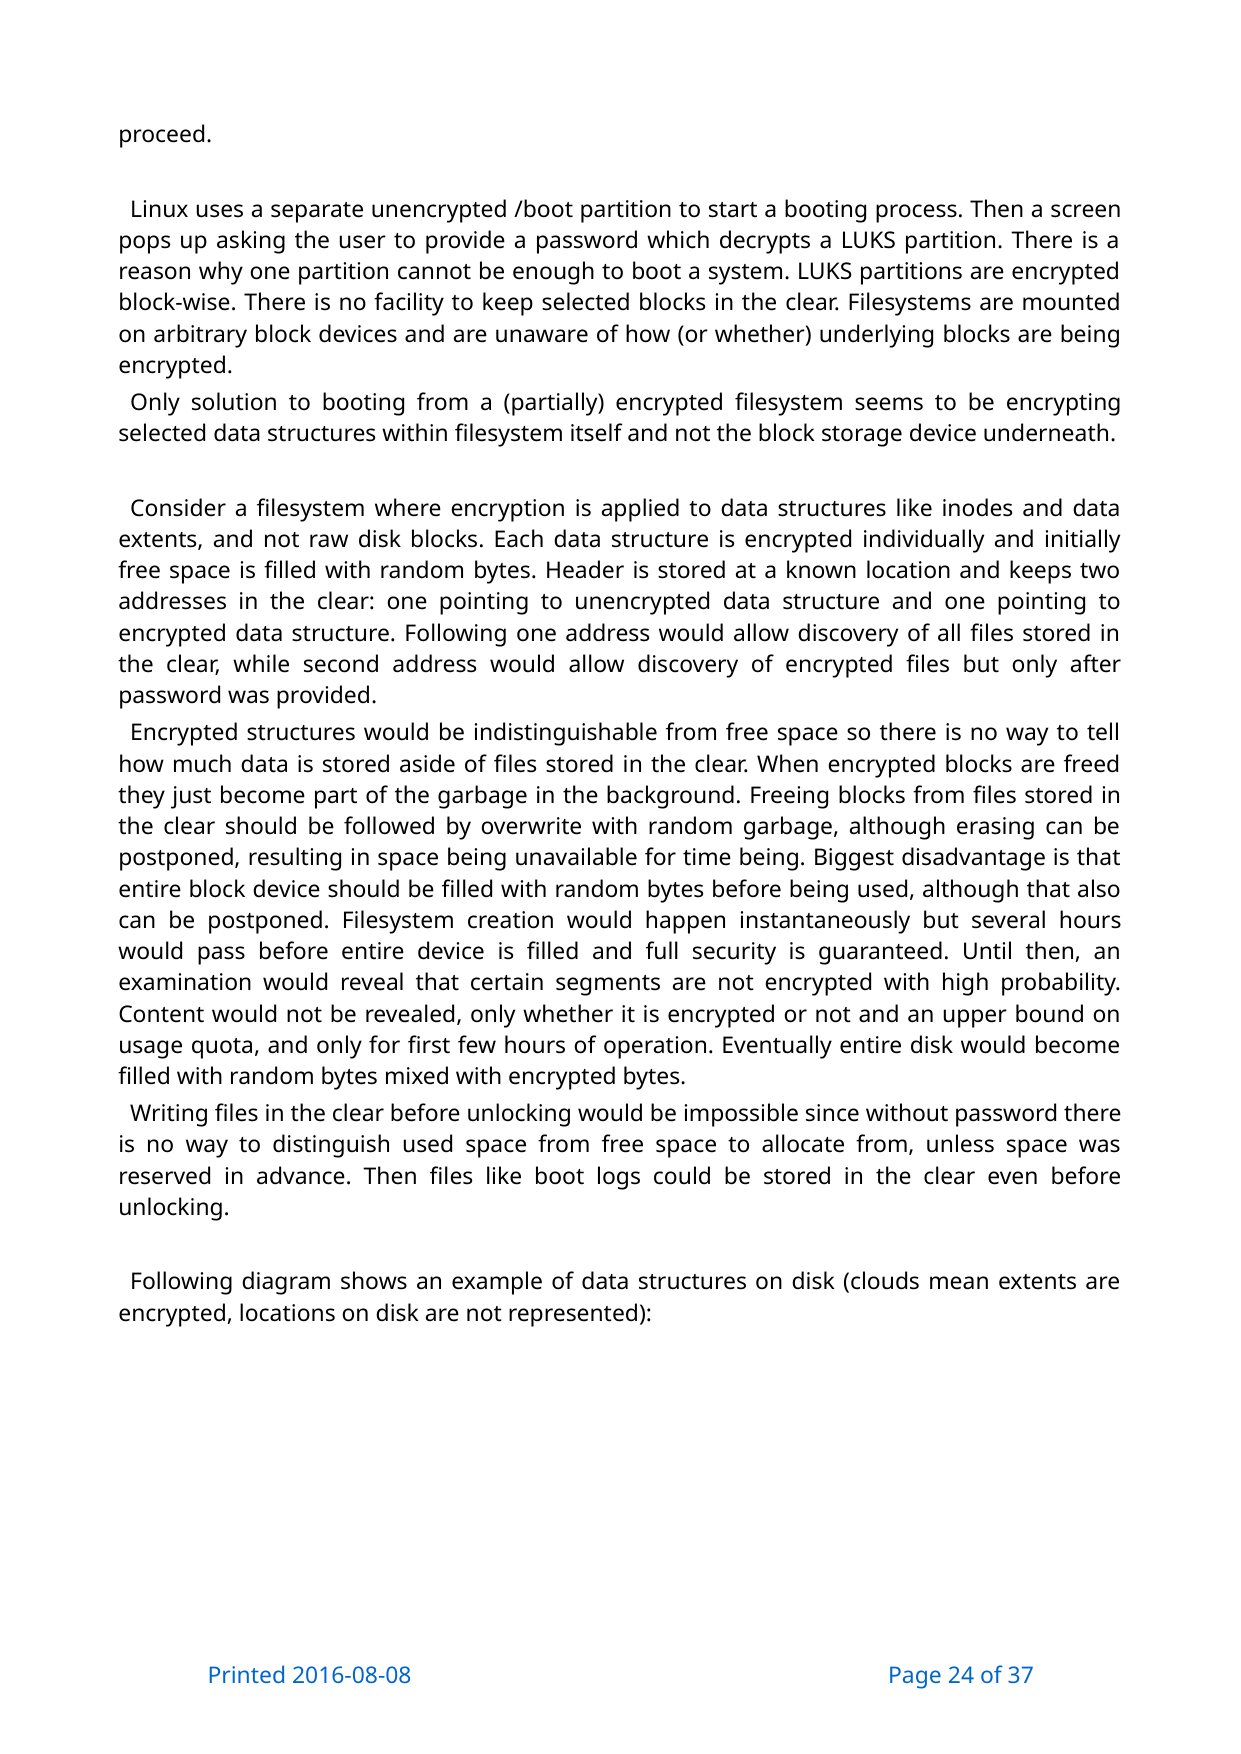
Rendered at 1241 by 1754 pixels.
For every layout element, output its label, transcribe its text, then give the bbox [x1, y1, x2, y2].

text Following diagram shows an example of data structures on disk (clouds mean extents are encrypted, locations on disk are not represented): [118, 1265, 1122, 1328]
text Only solution to booting from a (partially) encrypted filesystem seems to be encrypting selected data structures within filesystem itself and not the block storage device underneath. [118, 386, 1122, 448]
text Linux uses a separate unencrypted /boot partition to start a booting process. Then a screen pops up asking the user to provide a password which decrypts a LUKS partition. There is a reason why one partition cannot be enough to boot a system. LUKS partitions are encrypted block-wise. There is no facility to keep selected blocks in the clear. Filesystems are mounted on arbitrary block devices and are unaware of how (or whether) underlying blocks are being encrypted. [118, 192, 1122, 380]
text Consider a filesystem where encryption is applied to data structures like inodes and data extents, and not raw disk blocks. Each data structure is encrypted individually and initially free space is filled with random bytes. Header is stored at a known location and keeps two addresses in the clear: one pointing to unencrypted data structure and one pointing to encrypted data structure. Following one address would allow discovery of all files stored in the clear, while second address would allow discovery of encrypted files but only after password was provided. [118, 492, 1122, 710]
text Encrypted structures would be indistinguishable from free space so there is no way to tell how much data is stored aside of files stored in the clear. When encrypted blocks are freed they just become part of the garbage in the background. Freeing blocks from files stored in the clear should be followed by overwrite with random garbage, although erasing can be postponed, resulting in space being unavailable for time being. Biggest disadvantage is that entire block device should be filled with random bytes before being used, although that also can be postponed. Filesystem creation would happen instantaneously but several hours would pass before entire device is filled and full security is guaranteed. Until then, an examination would reveal that certain segments are not encrypted with high probability. Content would not be revealed, only whether it is encrypted or not and an upper bound on usage quota, and only for first few hours of operation. Eventually entire disk would become filled with random bytes mixed with encrypted bytes. [118, 716, 1122, 1091]
text proceed. [118, 118, 1122, 149]
text Writing files in the clear before unlocking would be impossible since without password there is no way to distinguish used space from free space to allocate from, unless space was reserved in advance. Then files like boot logs could be stored in the clear even before unlocking. [118, 1097, 1122, 1222]
